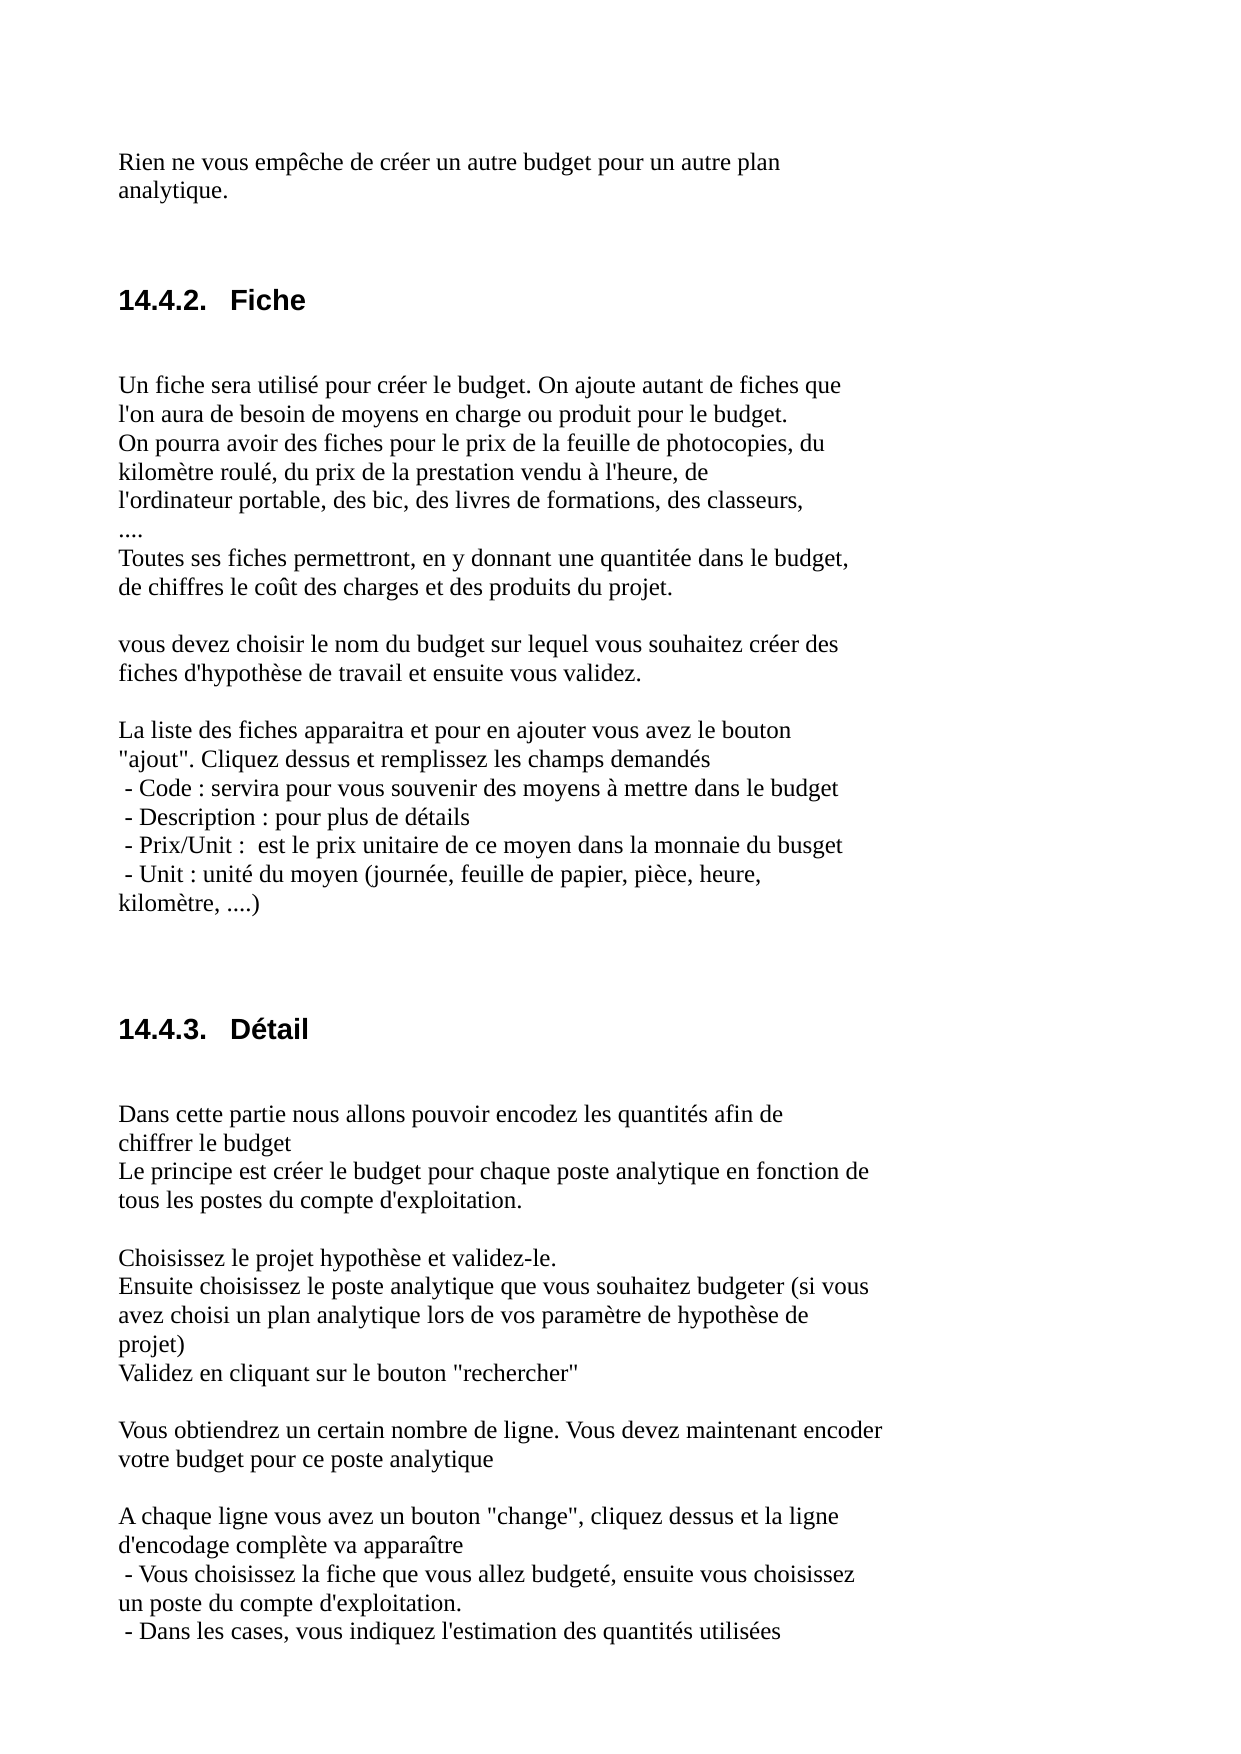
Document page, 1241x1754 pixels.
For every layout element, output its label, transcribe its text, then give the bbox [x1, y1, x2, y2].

subtitle Détail [118, 1012, 1122, 1045]
text Un fiche sera utilisé pour créer le budget. On ajoute autant de fiches que l'on aura de besoin de moyens en charge ou produit pour le budget. On pourra avoir des fiches pour le prix de la feuille de photocopies, du kilomètre roulé, du prix de la prestation vendu à l'heure, de l'ordinateur portable, des bic, des livres de formations, des classeurs, .... Toutes ses fiches permettront, en y donnant une quantitée dans le budget, de chiffres le coût des charges et des produits du projet. vous devez choisir le nom du budget sur lequel vous souhaitez créer des fiches d'hypothèse de travail et ensuite vous validez. La liste des fiches apparaitra et pour en ajouter vous avez le bouton "ajout". Cliquez dessus et remplissez les champs demandés - Code : servira pour vous souvenir des moyens à mettre dans le budget - Description : pour plus de détails - Prix/Unit : est le prix unitaire de ce moyen dans la monnaie du busget - Unit : unité du moyen (journée, feuille de papier, pièce, heure, kilomètre, ....) [118, 370, 1122, 974]
text Dans cette partie nous allons pouvoir encodez les quantités afin de chiffrer le budget Le principe est créer le budget pour chaque poste analytique en fonction de tous les postes du compte d'exploitation. Choisissez le projet hypothèse et validez-le. Ensuite choisissez le poste analytique que vous souhaitez budgeter (si vous avez choisi un plan analytique lors de vos paramètre de hypothèse de projet) Validez en cliquant sur le bouton "rechercher" Vous obtiendrez un certain nombre de ligne. Vous devez maintenant encoder votre budget pour ce poste analytique A chaque ligne vous avez un bouton "change", cliquez dessus et la ligne d'encodage complète va apparaître - Vous choisissez la fiche que vous allez budgeté, ensuite vous choisissez un poste du compte d'exploitation. - Dans les cases, vous indiquez l'estimation des quantités utilisées [118, 1099, 1122, 1645]
text Rien ne vous empêche de créer un autre budget pour un autre plan analytique. [118, 118, 1122, 204]
subtitle Fiche [118, 283, 1122, 317]
